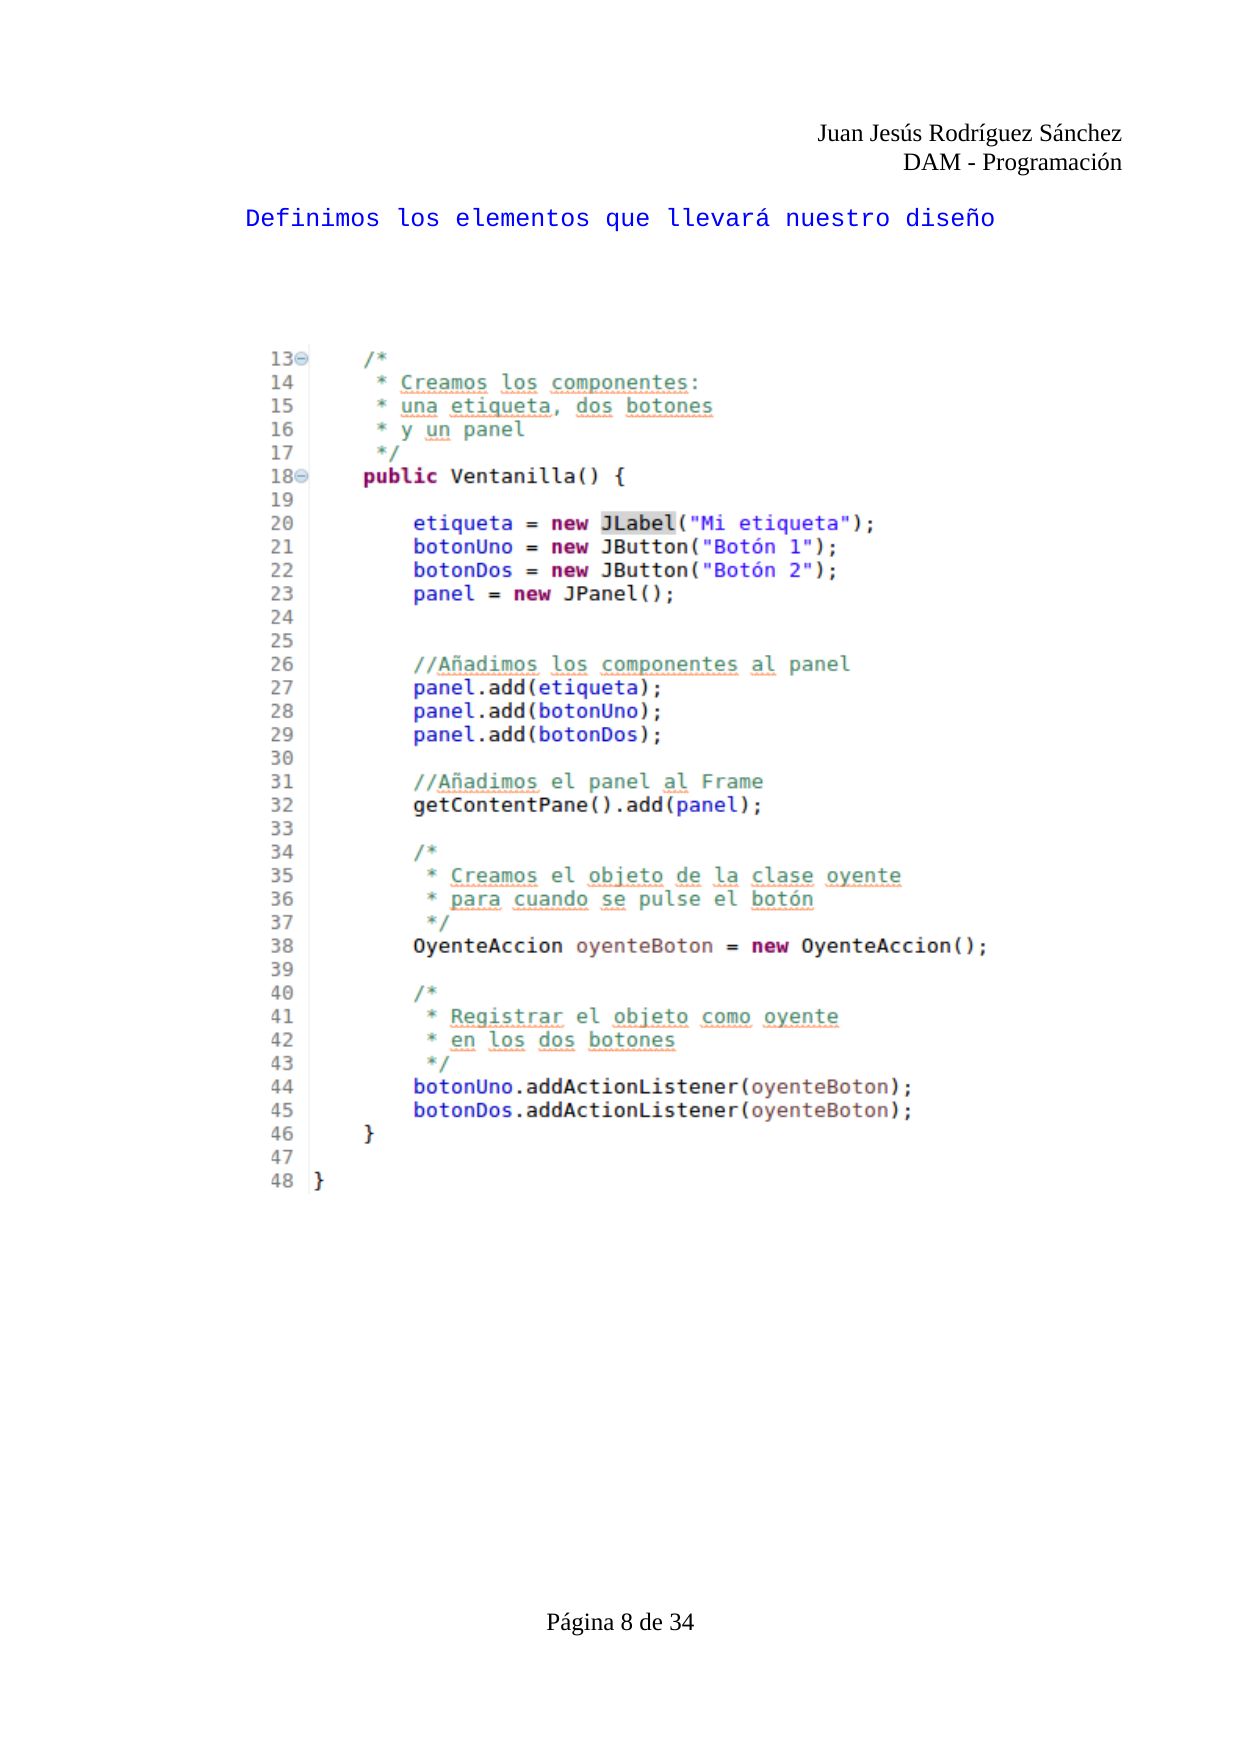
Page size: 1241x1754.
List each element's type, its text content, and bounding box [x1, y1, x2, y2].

picture [271, 344, 1013, 1194]
text Definimos los elementos que llevará nuestro diseño [118, 205, 1122, 233]
